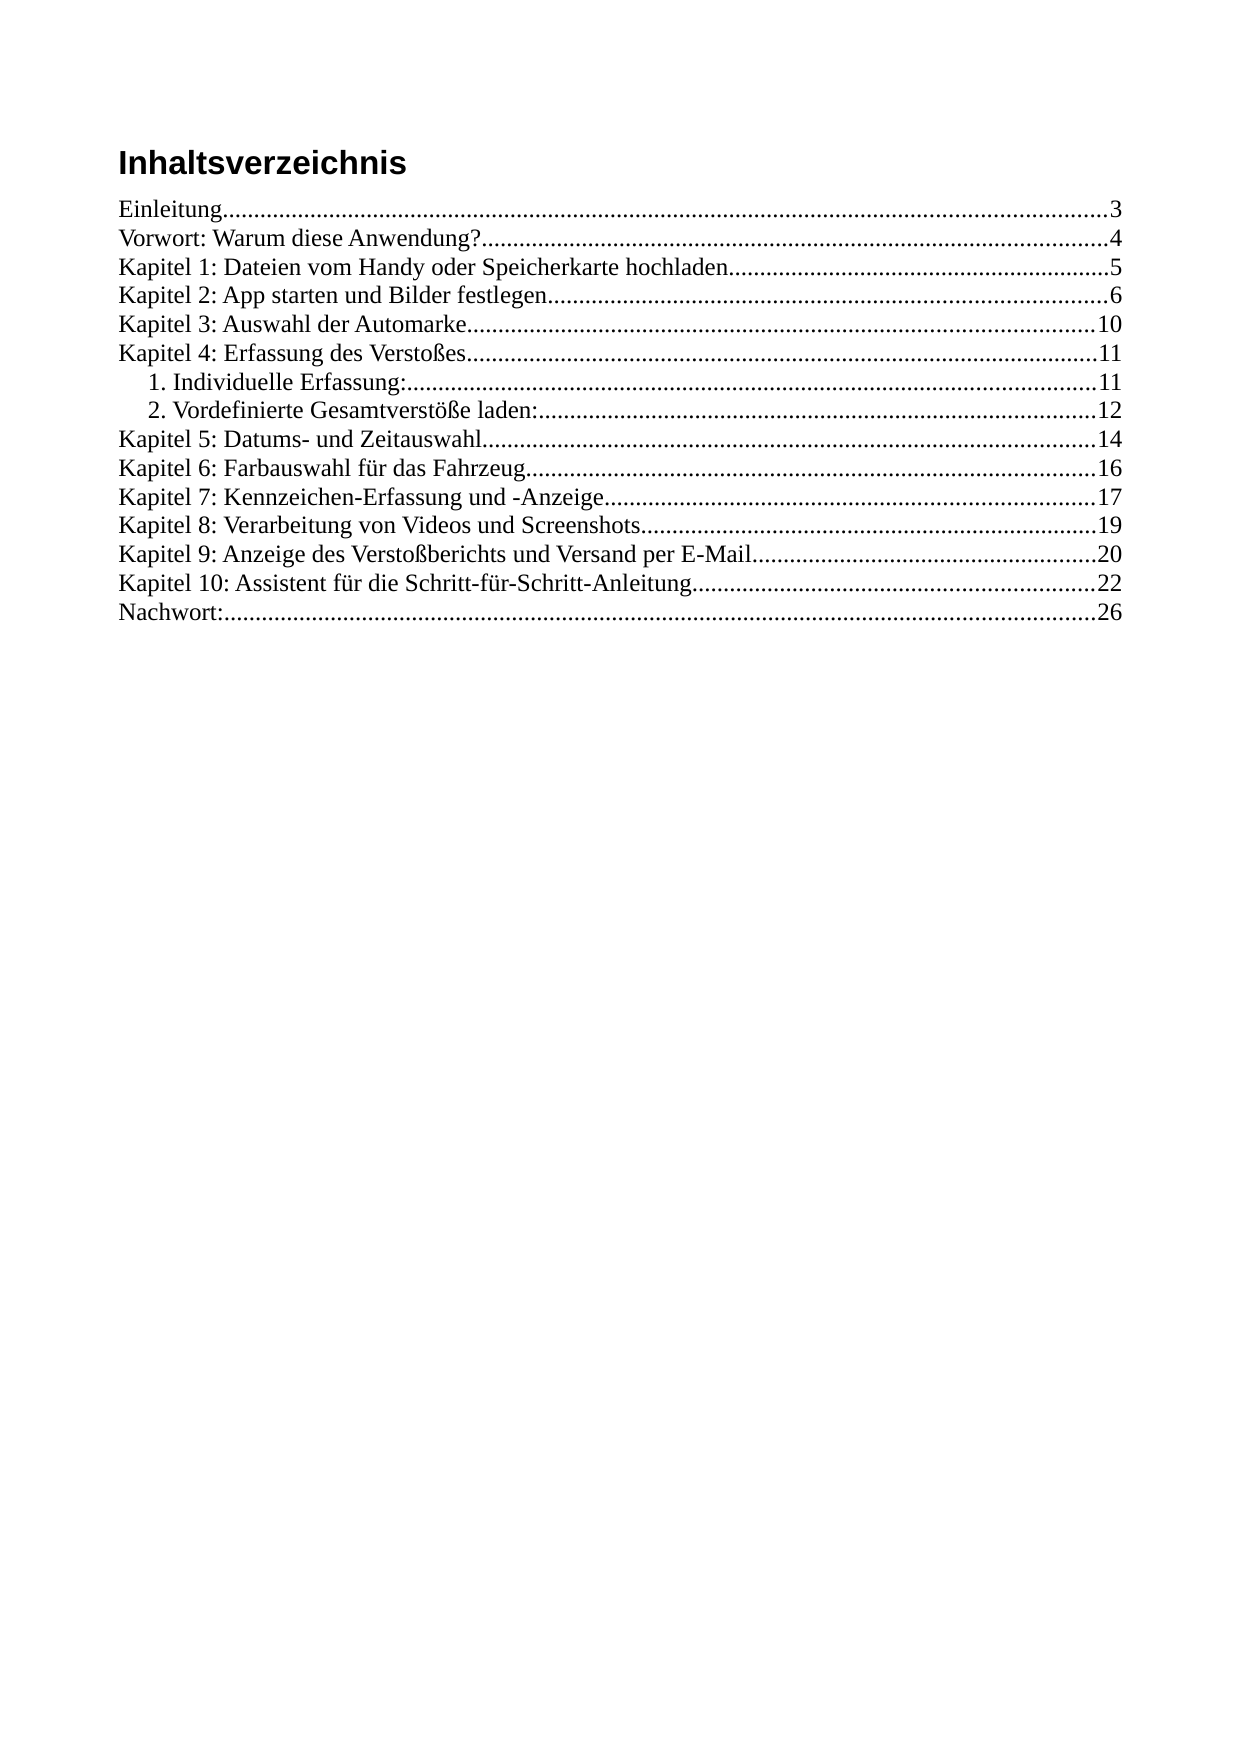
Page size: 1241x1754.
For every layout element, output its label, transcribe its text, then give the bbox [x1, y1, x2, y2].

text Kapitel 3: Auswahl der Automarke 10 [118, 309, 1122, 338]
text Kapitel 5: Datums- und Zeitauswahl 14 [118, 424, 1122, 453]
text Kapitel 2: App starten und Bilder festlegen 6 [118, 280, 1122, 309]
text Kapitel 7: Kennzeichen-Erfassung und -Anzeige 17 [118, 482, 1122, 510]
text Kapitel 4: Erfassung des Verstoßes 11 [118, 338, 1122, 367]
text Vorwort: Warum diese Anwendung? 4 [118, 223, 1122, 252]
text Nachwort: 26 [118, 597, 1122, 625]
text 1. Individuelle Erfassung: 11 [148, 367, 1122, 395]
text Kapitel 8: Verarbeitung von Videos und Screenshots 19 [118, 510, 1122, 539]
text Kapitel 9: Anzeige des Verstoßberichts und Versand per E-Mail 20 [118, 539, 1122, 568]
text Kapitel 10: Assistent für die Schritt-für-Schritt-Anleitung 22 [118, 568, 1122, 597]
subtitle Inhaltsverzeichnis [118, 143, 1122, 182]
text 2. Vordefinierte Gesamtverstöße laden: 12 [148, 395, 1122, 424]
text Einleitung 3 [118, 194, 1122, 223]
text Kapitel 6: Farbauswahl für das Fahrzeug 16 [118, 453, 1122, 482]
text Kapitel 1: Dateien vom Handy oder Speicherkarte hochladen 5 [118, 252, 1122, 280]
